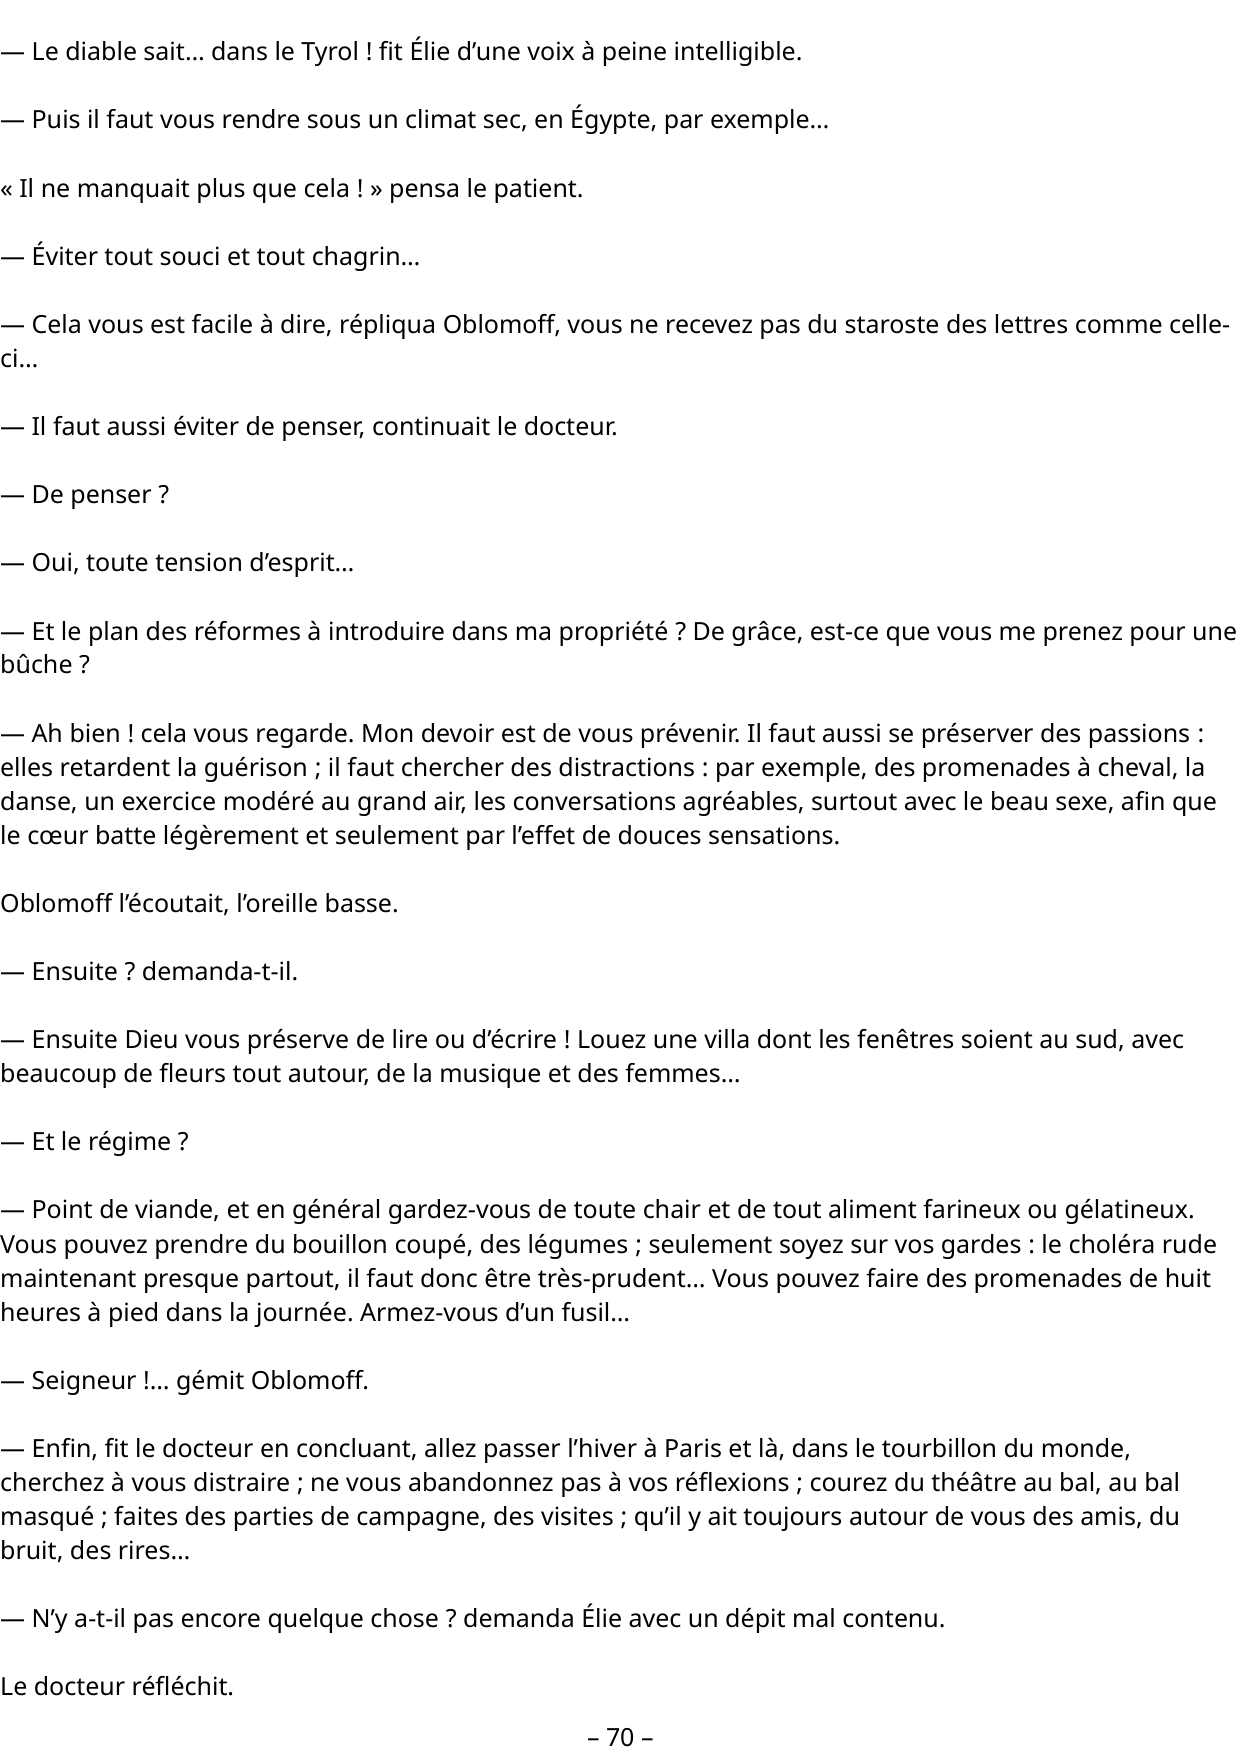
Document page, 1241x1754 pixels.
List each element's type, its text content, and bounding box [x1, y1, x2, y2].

text — De penser ? [0, 477, 1240, 511]
text — Point de viande, et en général gardez-vous de toute chair et de tout aliment farineux ou gélatineux. Vous pouvez prendre du bouillon coupé, des légumes ; seulement soyez sur vos gardes : le choléra rude maintenant presque partout, il faut donc être très-prudent… Vous pouvez faire des promenades de huit heures à pied dans la journée. Armez-vous d’un fusil… [0, 1192, 1240, 1328]
text — Éviter tout souci et tout chagrin… [0, 238, 1240, 272]
text — Ensuite Dieu vous préserve de lire ou d’écrire ! Louez une villa dont les fenêtres soient au sud, avec beaucoup de fleurs tout autour, de la musique et des femmes… [0, 1022, 1240, 1090]
text — Enfin, fit le docteur en concluant, allez passer l’hiver à Paris et là, dans le tourbillon du monde, cherchez à vous distraire ; ne vous abandonnez pas à vos réflexions ; courez du théâtre au bal, au bal masqué ; faites des parties de campagne, des visites ; qu’il y ait toujours autour de vous des amis, du bruit, des rires… [0, 1431, 1240, 1567]
text « Il ne manquait plus que cela ! » pensa le patient. [0, 170, 1240, 204]
text — Oui, toute tension d’esprit… [0, 545, 1240, 579]
text — Il faut aussi éviter de penser, continuait le docteur. [0, 409, 1240, 443]
text — Puis il faut vous rendre sous un climat sec, en Égypte, par exemple… [0, 102, 1240, 136]
text — Le diable sait… dans le Tyrol ! fit Élie d’une voix à peine intelligible. [0, 34, 1240, 68]
text — Et le plan des réformes à introduire dans ma propriété ? De grâce, est-ce que vous me prenez pour une bûche ? [0, 613, 1240, 681]
text — Seigneur !… gémit Oblomoff. [0, 1362, 1240, 1397]
text — Ah bien ! cela vous regarde. Mon devoir est de vous prévenir. Il faut aussi se préserver des passions : elles retardent la guérison ; il faut chercher des distractions : par exemple, des promenades à cheval, la danse, un exercice modéré au grand air, les conversations agréables, surtout avec le beau sexe, afin que le cœur batte légèrement et seulement par l’effet de douces sensations. [0, 715, 1240, 852]
text — Et le régime ? [0, 1124, 1240, 1158]
text Le docteur réfléchit. [0, 1669, 1240, 1703]
text — Cela vous est facile à dire, répliqua Oblomoff, vous ne recevez pas du staroste des lettres comme celle-ci… [0, 307, 1240, 375]
text — Ensuite ? demanda-t-il. [0, 954, 1240, 988]
text Oblomoff l’écoutait, l’oreille basse. [0, 886, 1240, 920]
text — N’y a-t-il pas encore quelque chose ? demanda Élie avec un dépit mal contenu. [0, 1601, 1240, 1635]
